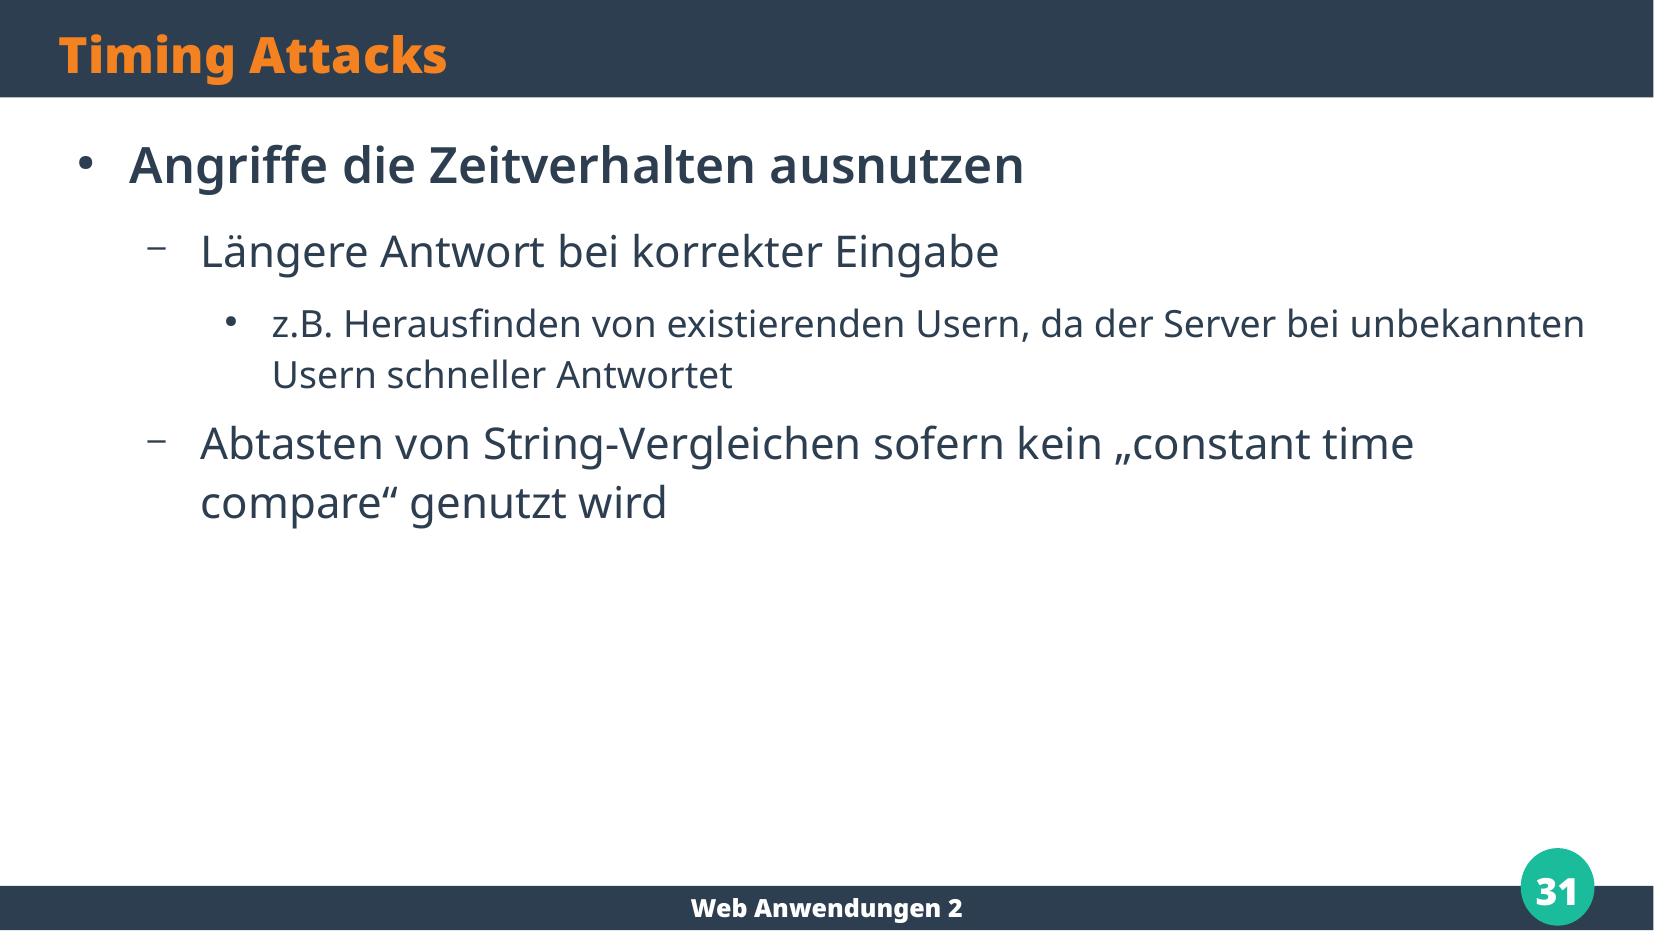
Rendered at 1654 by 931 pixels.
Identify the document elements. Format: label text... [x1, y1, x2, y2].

title Timing Attacks [59, 8, 1595, 89]
list Angriffe die Zeitverhalten ausnutzen Längere Antwort bei korrekter Eingabe z.B. Herausfinden von existierenden Usern, da der Server bei unbekannten Usern schneller Antwortet Abtasten von String-Vergleichen sofern kein „constant time compare“ genutzt wird [59, 129, 1595, 864]
